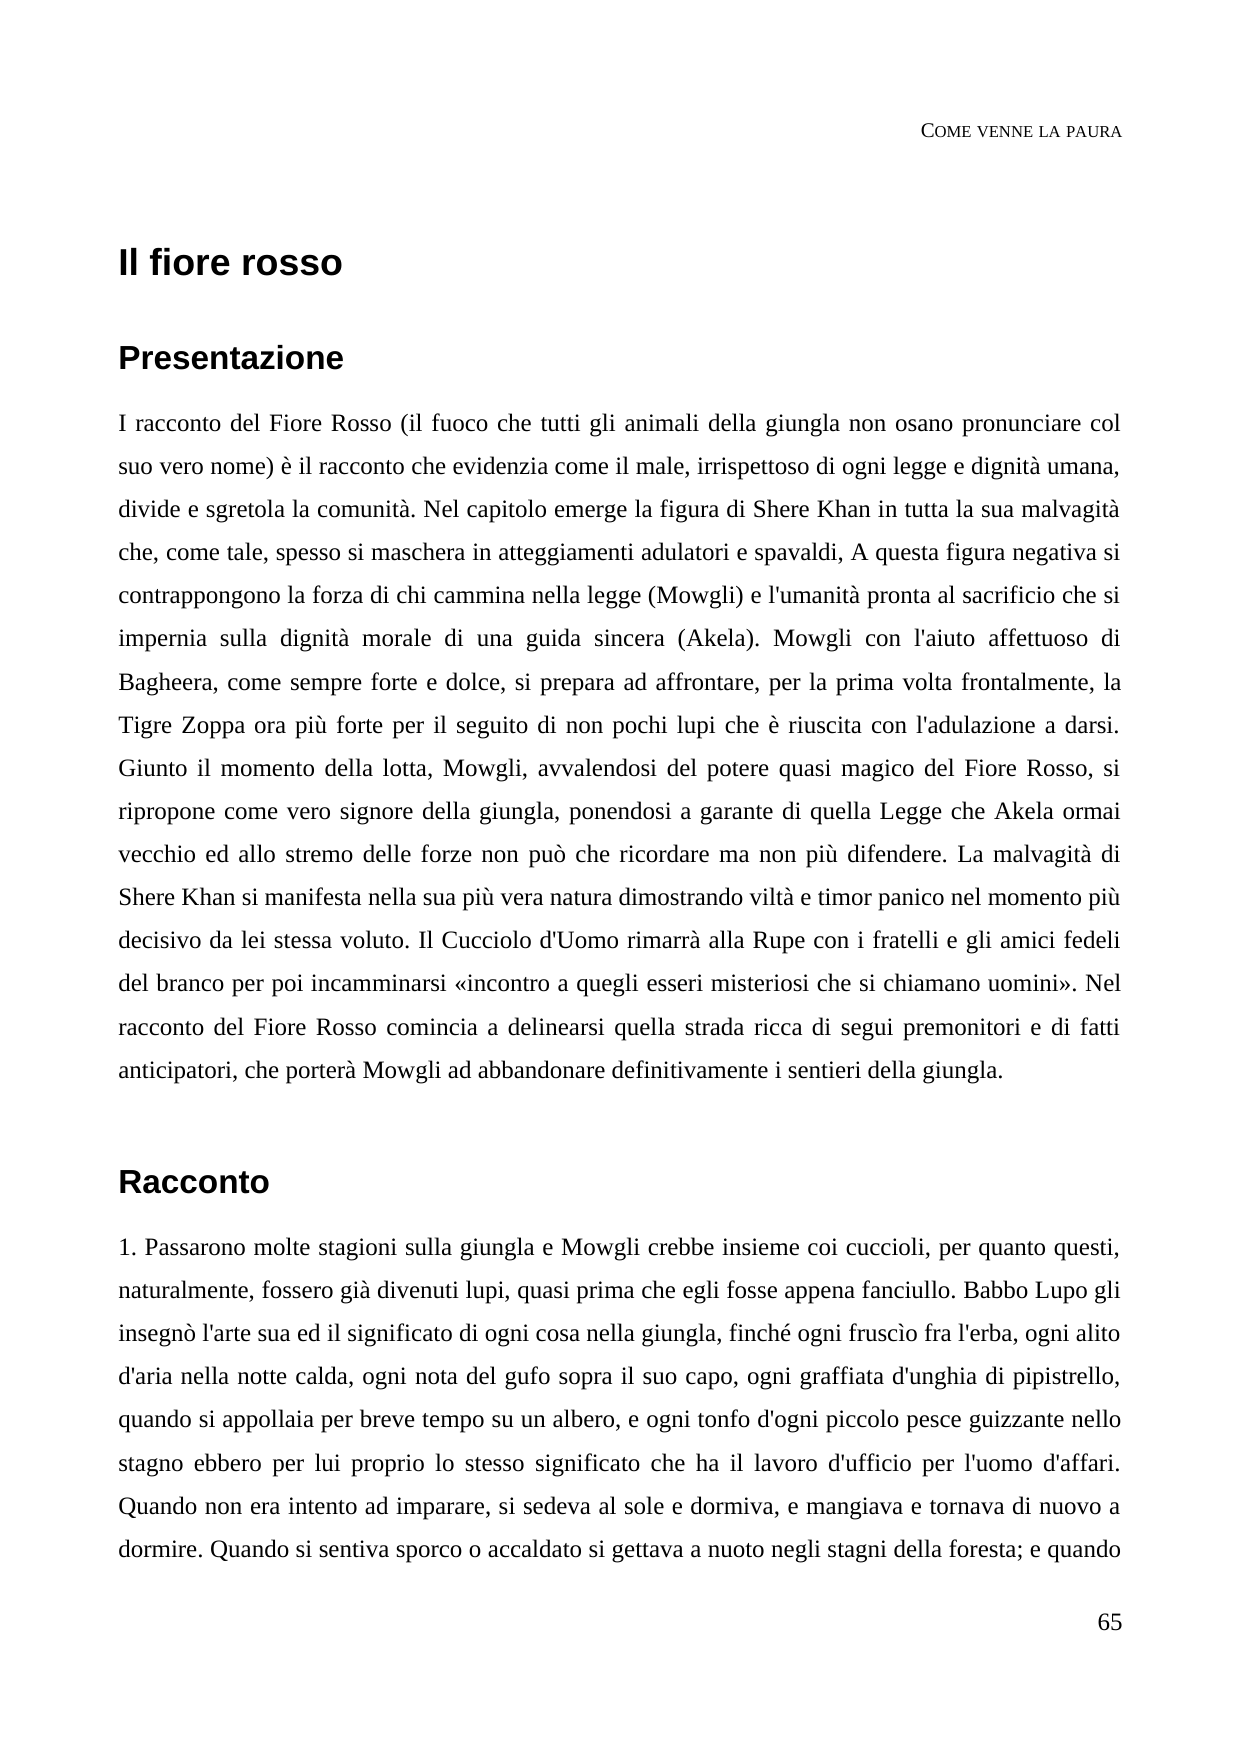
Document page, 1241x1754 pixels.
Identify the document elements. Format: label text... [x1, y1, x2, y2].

text I racconto del Fiore Rosso (il fuoco che tutti gli animali della giungla non osano pronunciare col suo vero nome) è il racconto che evidenzia come il male, irrispettoso di ogni legge e dignità umana, divide e sgretola la comunità. Nel capitolo emerge la figura di Shere Khan in tutta la sua malvagità che, come tale, spesso si maschera in atteggiamenti adulatori e spavaldi, A questa figura negativa si contrappongono la forza di chi cammina nella legge (Mowgli) e l'umanità pronta al sacrificio che si impernia sulla dignità morale di una guida sincera (Akela). Mowgli con l'aiuto affettuoso di Bagheera, come sempre forte e dolce, si prepara ad affrontare, per la prima volta frontalmente, la Tigre Zoppa ora più forte per il seguito di non pochi lupi che è riuscita con l'adulazione a darsi. Giunto il momento della lotta, Mowgli, avvalendosi del potere quasi magico del Fiore Rosso, si ripropone come vero signore della giungla, ponendosi a garante di quella Legge che Akela ormai vecchio ed allo stremo delle forze non può che ricordare ma non più difendere. La malvagità di Shere Khan si manifesta nella sua più vera natura dimostrando viltà e timor panico nel momento più decisivo da lei stessa voluto. Il Cucciolo d'Uomo rimarrà alla Rupe con i fratelli e gli amici fedeli del branco per poi incamminarsi «incontro a quegli esseri misteriosi che si chiamano uomini». Nel racconto del Fiore Rosso comincia a delinearsi quella strada ricca di segui premonitori e di fatti anticipatori, che porterà Mowgli ad abbandonare definitivamente i sentieri della giungla. [118, 408, 1122, 1083]
subtitle Il fiore rosso [118, 240, 1122, 283]
subtitle Presentazione [118, 338, 1122, 376]
text 1. Passarono molte stagioni sulla giungla e Mowgli crebbe insieme coi cuccioli, per quanto questi, naturalmente, fossero già divenuti lupi, quasi prima che egli fosse appena fanciullo. Babbo Lupo gli insegnò l'arte sua ed il significato di ogni cosa nella giungla, finché ogni fruscìo fra l'erba, ogni alito d'aria nella notte calda, ogni nota del gufo sopra il suo capo, ogni graffiata d'unghia di pipistrello, quando si appollaia per breve tempo su un albero, e ogni tonfo d'ogni piccolo pesce guizzante nello stagno ebbero per lui proprio lo stesso significato che ha il lavoro d'ufficio per l'uomo d'affari. Quando non era intento ad imparare, si sedeva al sole e dormiva, e mangiava e tornava di nuovo a dormire. Quando si sentiva sporco o accaldato si gettava a nuoto negli stagni della foresta; e quando [118, 1232, 1122, 1563]
subtitle Racconto [118, 1162, 1122, 1200]
